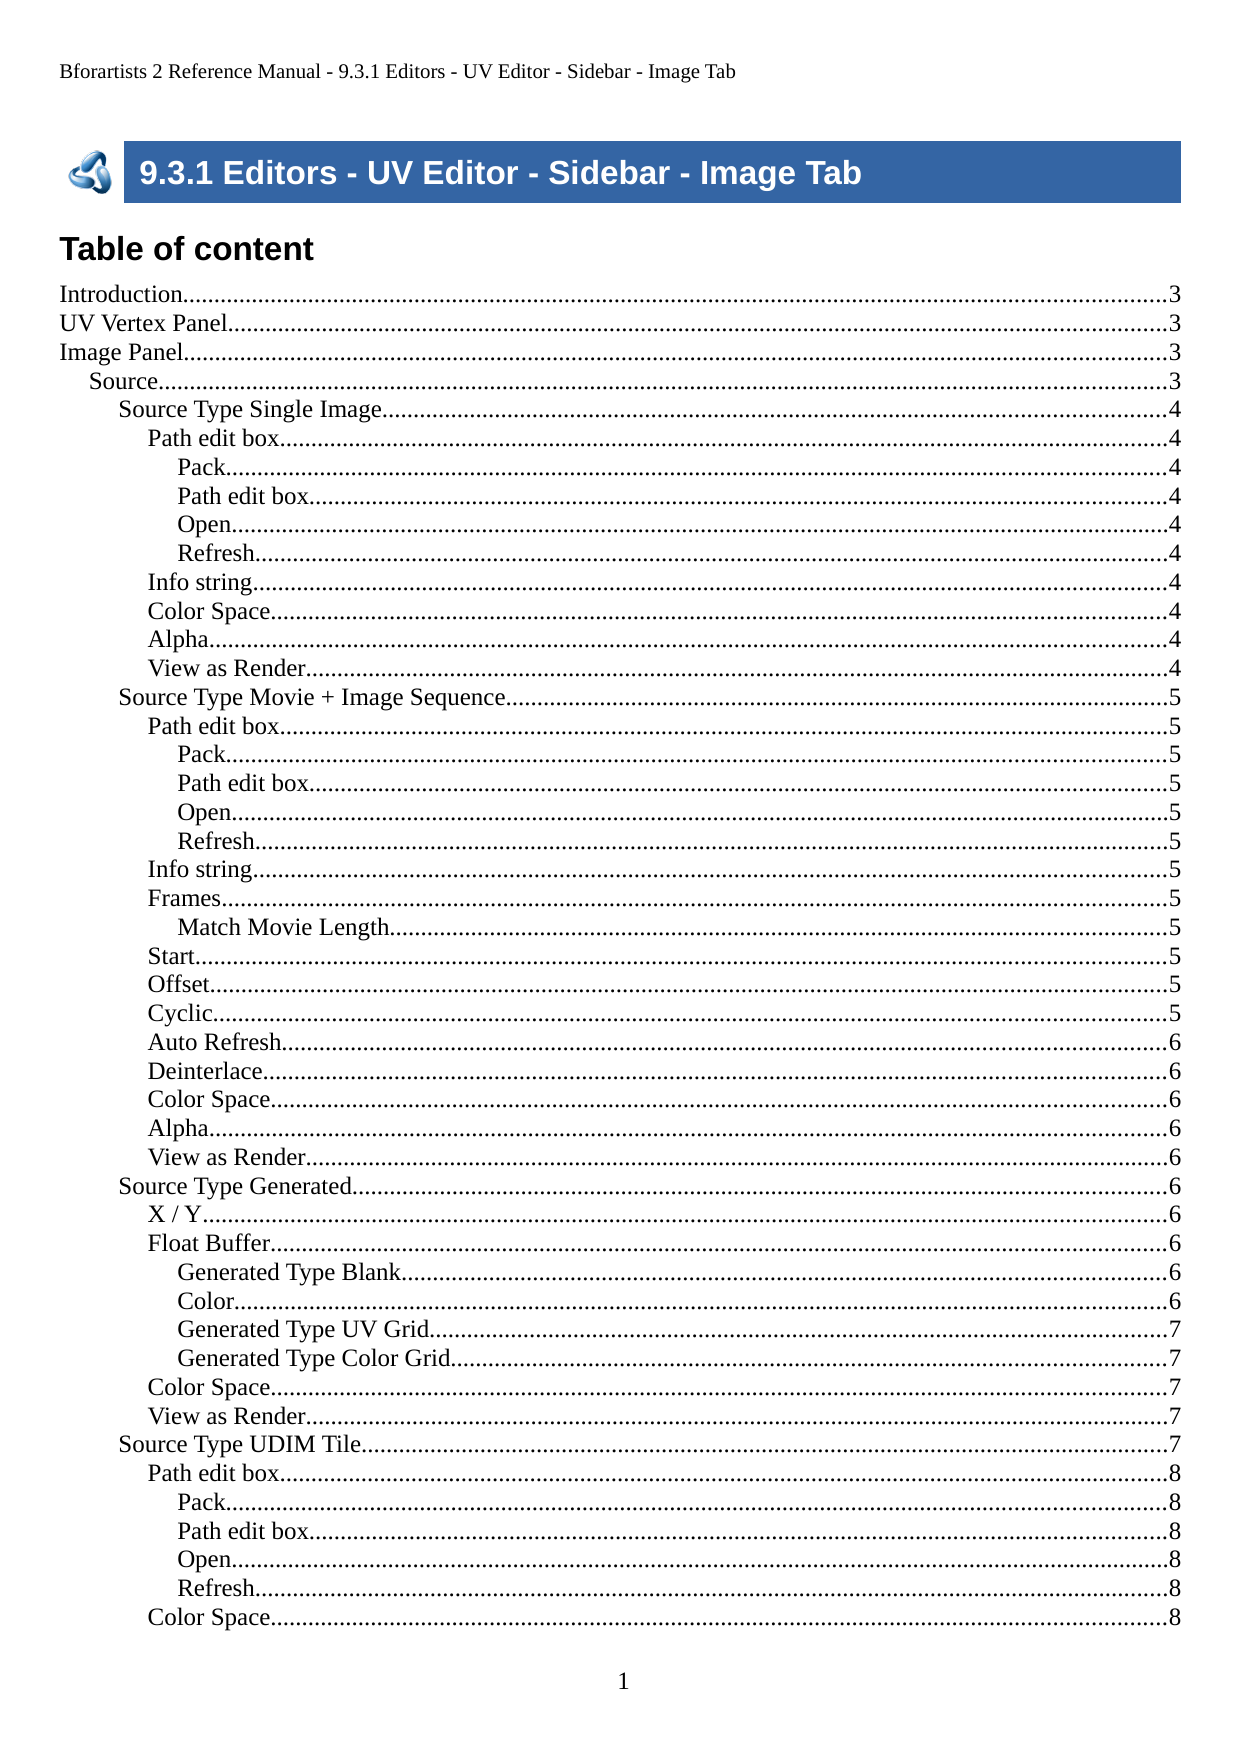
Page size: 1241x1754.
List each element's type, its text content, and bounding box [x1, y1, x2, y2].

text X / Y 6 [147, 1199, 1181, 1228]
text Path edit box 5 [177, 768, 1181, 797]
text Path edit box 5 [147, 711, 1181, 739]
text Refresh 5 [177, 826, 1181, 854]
text Generated Type Color Grid 7 [177, 1343, 1181, 1372]
text View as Render 4 [147, 653, 1181, 682]
text Auto Refresh 6 [147, 1027, 1181, 1056]
text Color Space 6 [147, 1084, 1181, 1113]
text Info string 4 [147, 567, 1181, 596]
text Path edit box 8 [147, 1458, 1181, 1487]
text Source Type Movie + Image Sequence 5 [118, 682, 1181, 711]
text Refresh 4 [177, 538, 1181, 567]
text Color Space 4 [147, 596, 1181, 624]
text Source Type UDIM Tile 7 [118, 1429, 1181, 1458]
text Cyclic 5 [147, 998, 1181, 1027]
text Source Type Generated 6 [118, 1171, 1181, 1199]
text Refresh 8 [177, 1573, 1181, 1602]
text Pack 4 [177, 452, 1181, 481]
text UV Vertex Panel 3 [59, 308, 1181, 337]
text Frames 5 [147, 883, 1181, 912]
text Source Type Single Image 4 [118, 394, 1181, 423]
text Info string 5 [147, 854, 1181, 883]
table_header [59, 141, 124, 203]
text Deinterlace 6 [147, 1056, 1181, 1084]
subtitle Table of content [59, 228, 1181, 267]
text Offset 5 [147, 969, 1181, 998]
text Path edit box 4 [177, 481, 1181, 509]
text Generated Type UV Grid 7 [177, 1314, 1181, 1343]
text Pack 8 [177, 1487, 1181, 1516]
text Open 4 [177, 509, 1181, 538]
text Image Panel 3 [59, 337, 1181, 366]
text Source 3 [88, 366, 1181, 394]
text View as Render 6 [147, 1142, 1181, 1171]
text Color 6 [177, 1286, 1181, 1314]
text Path edit box 8 [177, 1516, 1181, 1544]
table_header 9.3.1 Editors - UV Editor - Sidebar - Image Tab [124, 141, 1181, 203]
text Color Space 7 [147, 1372, 1181, 1401]
text Alpha 4 [147, 624, 1181, 653]
text Alpha 6 [147, 1113, 1181, 1142]
text Match Movie Length 5 [177, 912, 1181, 941]
text Open 8 [177, 1544, 1181, 1573]
text Introduction 3 [59, 279, 1181, 308]
text Pack 5 [177, 739, 1181, 768]
text Float Buffer 6 [147, 1228, 1181, 1257]
picture [65, 147, 114, 197]
text Color Space 8 [147, 1602, 1181, 1631]
text Start 5 [147, 941, 1181, 969]
text Path edit box 4 [147, 423, 1181, 452]
text Open 5 [177, 797, 1181, 826]
text Generated Type Blank 6 [177, 1257, 1181, 1286]
text View as Render 7 [147, 1401, 1181, 1429]
